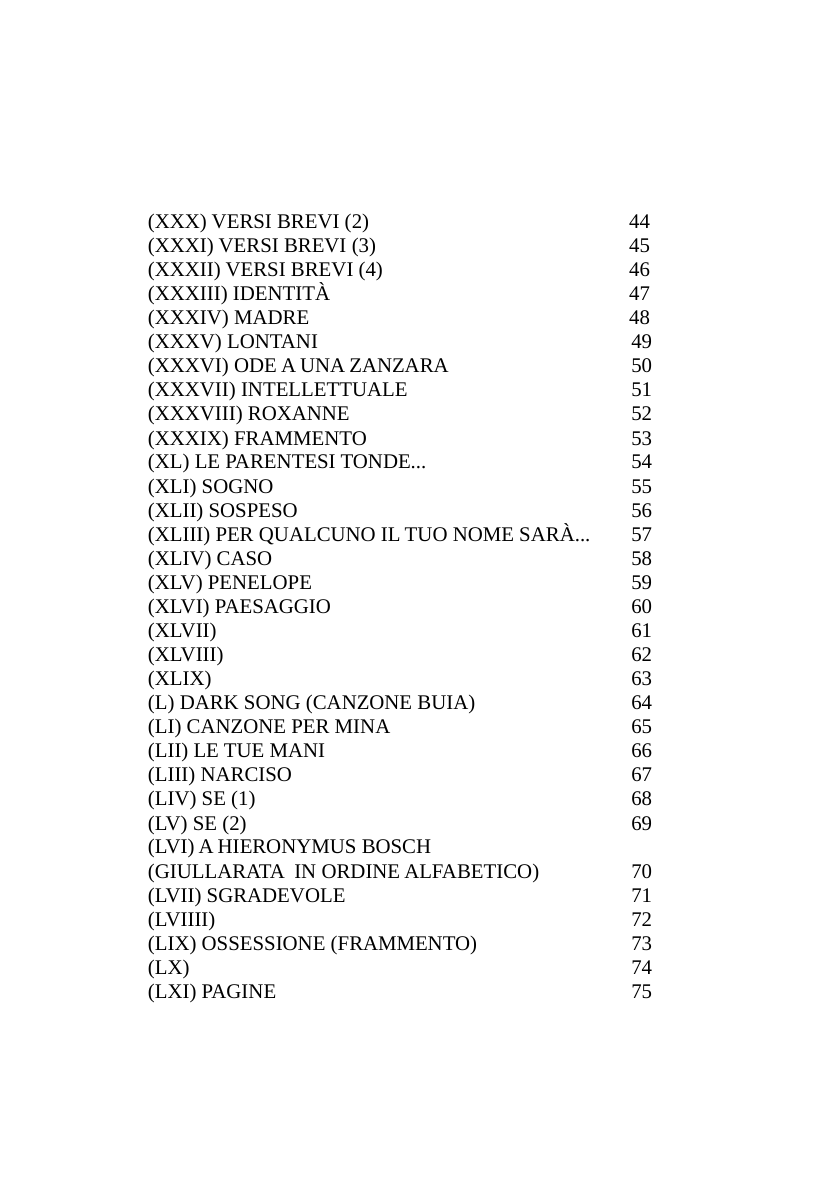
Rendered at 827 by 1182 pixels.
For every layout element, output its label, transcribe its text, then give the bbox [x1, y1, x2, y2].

text (XXXIII) IDENTITà 47 [88, 281, 664, 305]
text (XL) Le parentesi tonde... 54 [88, 449, 738, 473]
text (LV) SE (2) 69 [88, 810, 738, 834]
text (XLII) SOSPESO 56 [88, 498, 738, 522]
text (XXXVI) ODE A UNA ZANZARA 50 [88, 353, 738, 377]
text (LIX) OSSESSIONE (FRAMMENTO) 73 [88, 931, 738, 955]
text (XLIV) CASO 58 [88, 546, 738, 570]
text (XXXVIII) ROXANNE 52 [88, 401, 738, 425]
text (XLV) PENELOPE 59 [88, 570, 738, 594]
text (XXXI) VERSI BREVI (3) 45 [88, 233, 664, 257]
text (XXXII) VERSI BREVI (4) 46 [88, 257, 664, 281]
text (LXI) PAGINE 75 [88, 979, 738, 1003]
text (XXXVII) INTELLETTUALE 51 [88, 377, 738, 401]
text (XLIX) 63 [88, 666, 738, 690]
text (LX) 74 [88, 955, 738, 979]
text (XXXIV) MADRE 48 [88, 305, 664, 329]
text (XXX) VERSI BREVI (2) 44 [88, 209, 664, 233]
text (L) DARK SONG (CANZONE BUIA) 64 [88, 690, 738, 714]
text (LIV) SE (1) 68 [88, 786, 738, 810]
text (LI) CANZONE PER MINA 65 [88, 714, 738, 738]
text (GIULLARATA IN ORDINE ALFABETICO) 70 [88, 858, 738, 883]
text (LVI) A HIERONYMUS BOSCH [88, 834, 738, 858]
text (XXXV) LONTANI 49 [88, 329, 738, 353]
text (XXXIX) FRAMMENTO 53 [88, 425, 738, 449]
text (XLVIII) 62 [88, 642, 738, 666]
text (LIII) NARCISO 67 [88, 762, 738, 786]
text (XLI) SOGNO 55 [88, 473, 738, 498]
text (XLVI) PAESAGGIO 60 [88, 594, 738, 618]
text (LVIIII) 72 [88, 907, 738, 931]
text (XLVII) 61 [88, 618, 738, 642]
text (LVII) SGRADEVOLE 71 [88, 883, 738, 907]
text (LII) LE TUE MANI 66 [88, 738, 738, 762]
text (XLIII) Per qualcuno il tuo nome sarà... 57 [88, 522, 738, 546]
